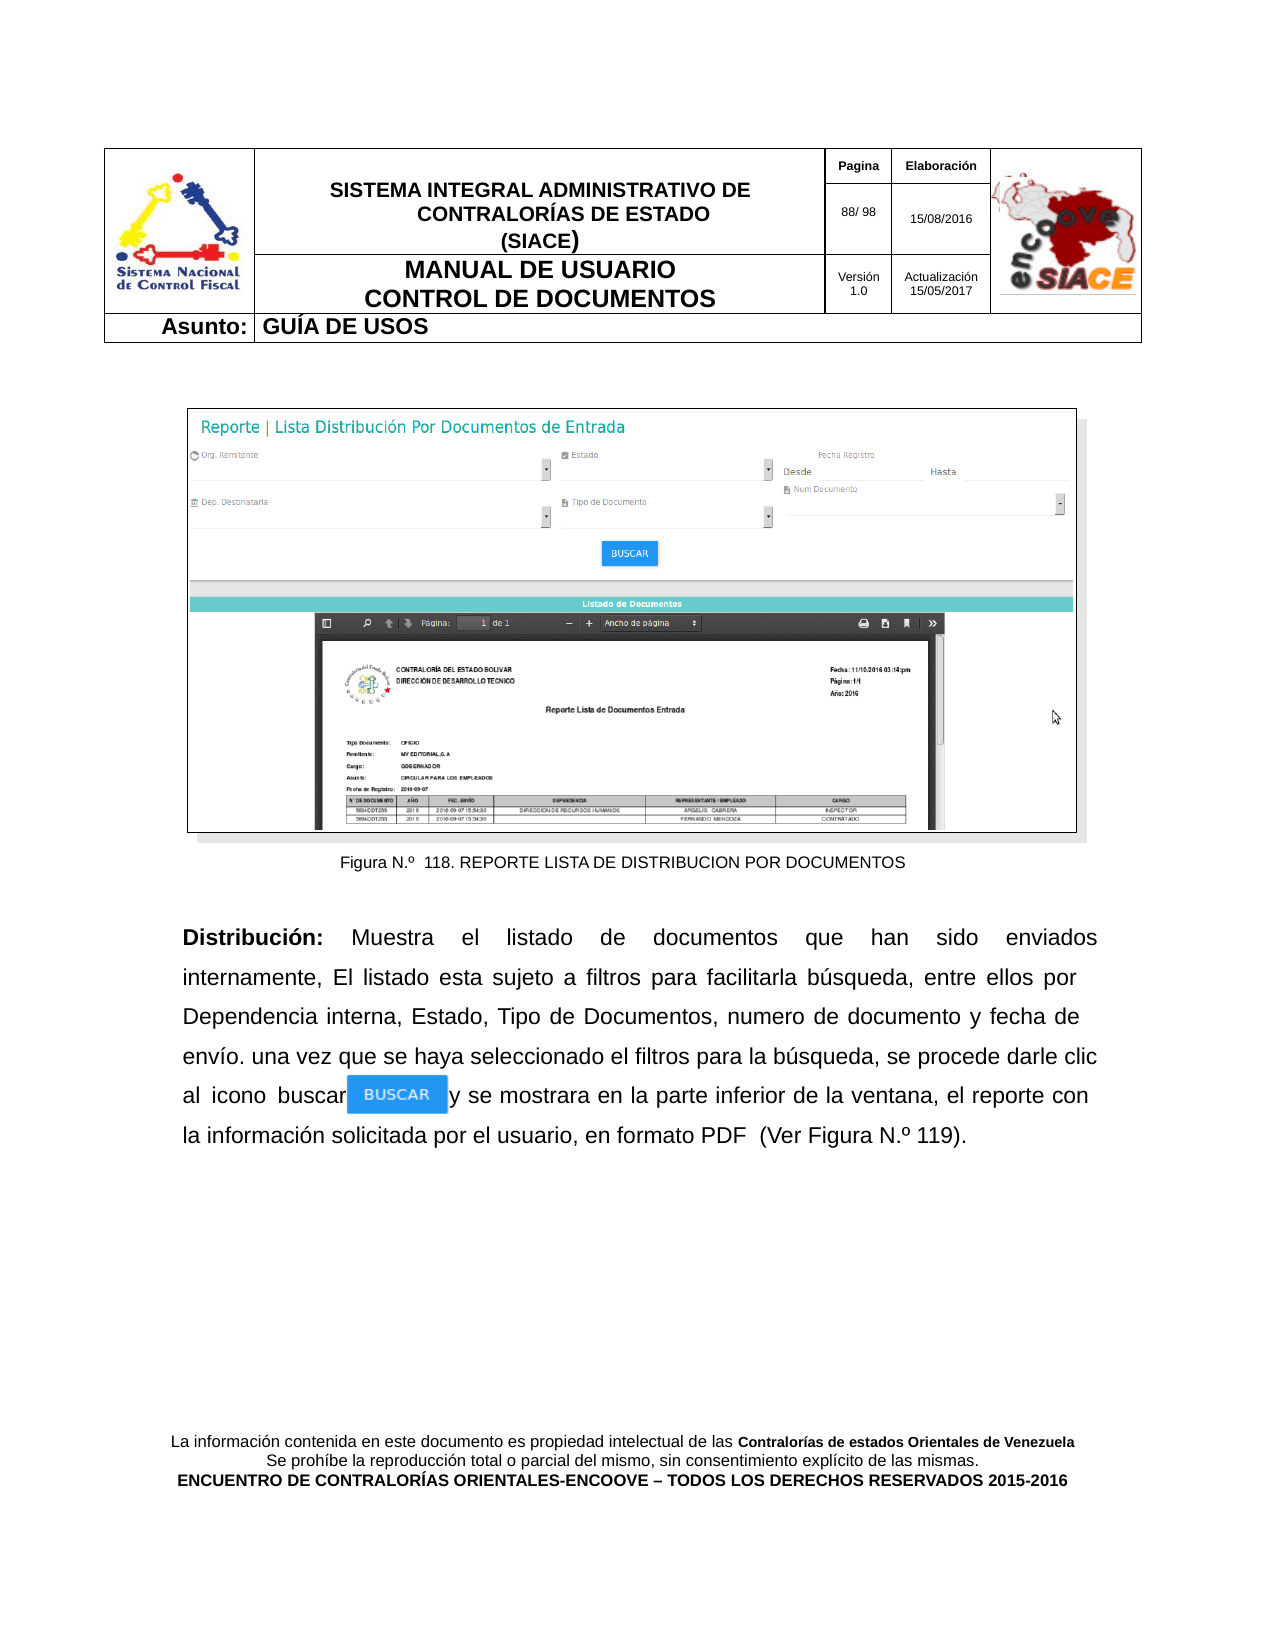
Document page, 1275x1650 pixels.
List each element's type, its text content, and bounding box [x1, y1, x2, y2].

text Figura N.º 118. REPORTE LISTA DE DISTRIBUCION POR DOCUMENTOS [148, 401, 1098, 872]
picture [106, 169, 252, 296]
picture [189, 411, 1074, 830]
picture [346, 1074, 449, 1115]
text Distribución: Muestra el listado de documentos que han sido enviados internamente, El listado esta sujeto a filtros para facilitarla búsqueda, entre ellos por Dependencia interna, Estado, Tipo de Documentos, numero de documento y fecha de envío. una vez que se haya seleccionado el filtros para la búsqueda, se procede darle clic al icono buscar y se mostrara en la parte inferior de la ventana, el reporte con la información solicitada por el usuario, en formato PDF (Ver Figura N.º 119). [148, 924, 1098, 1148]
picture [991, 169, 1137, 296]
